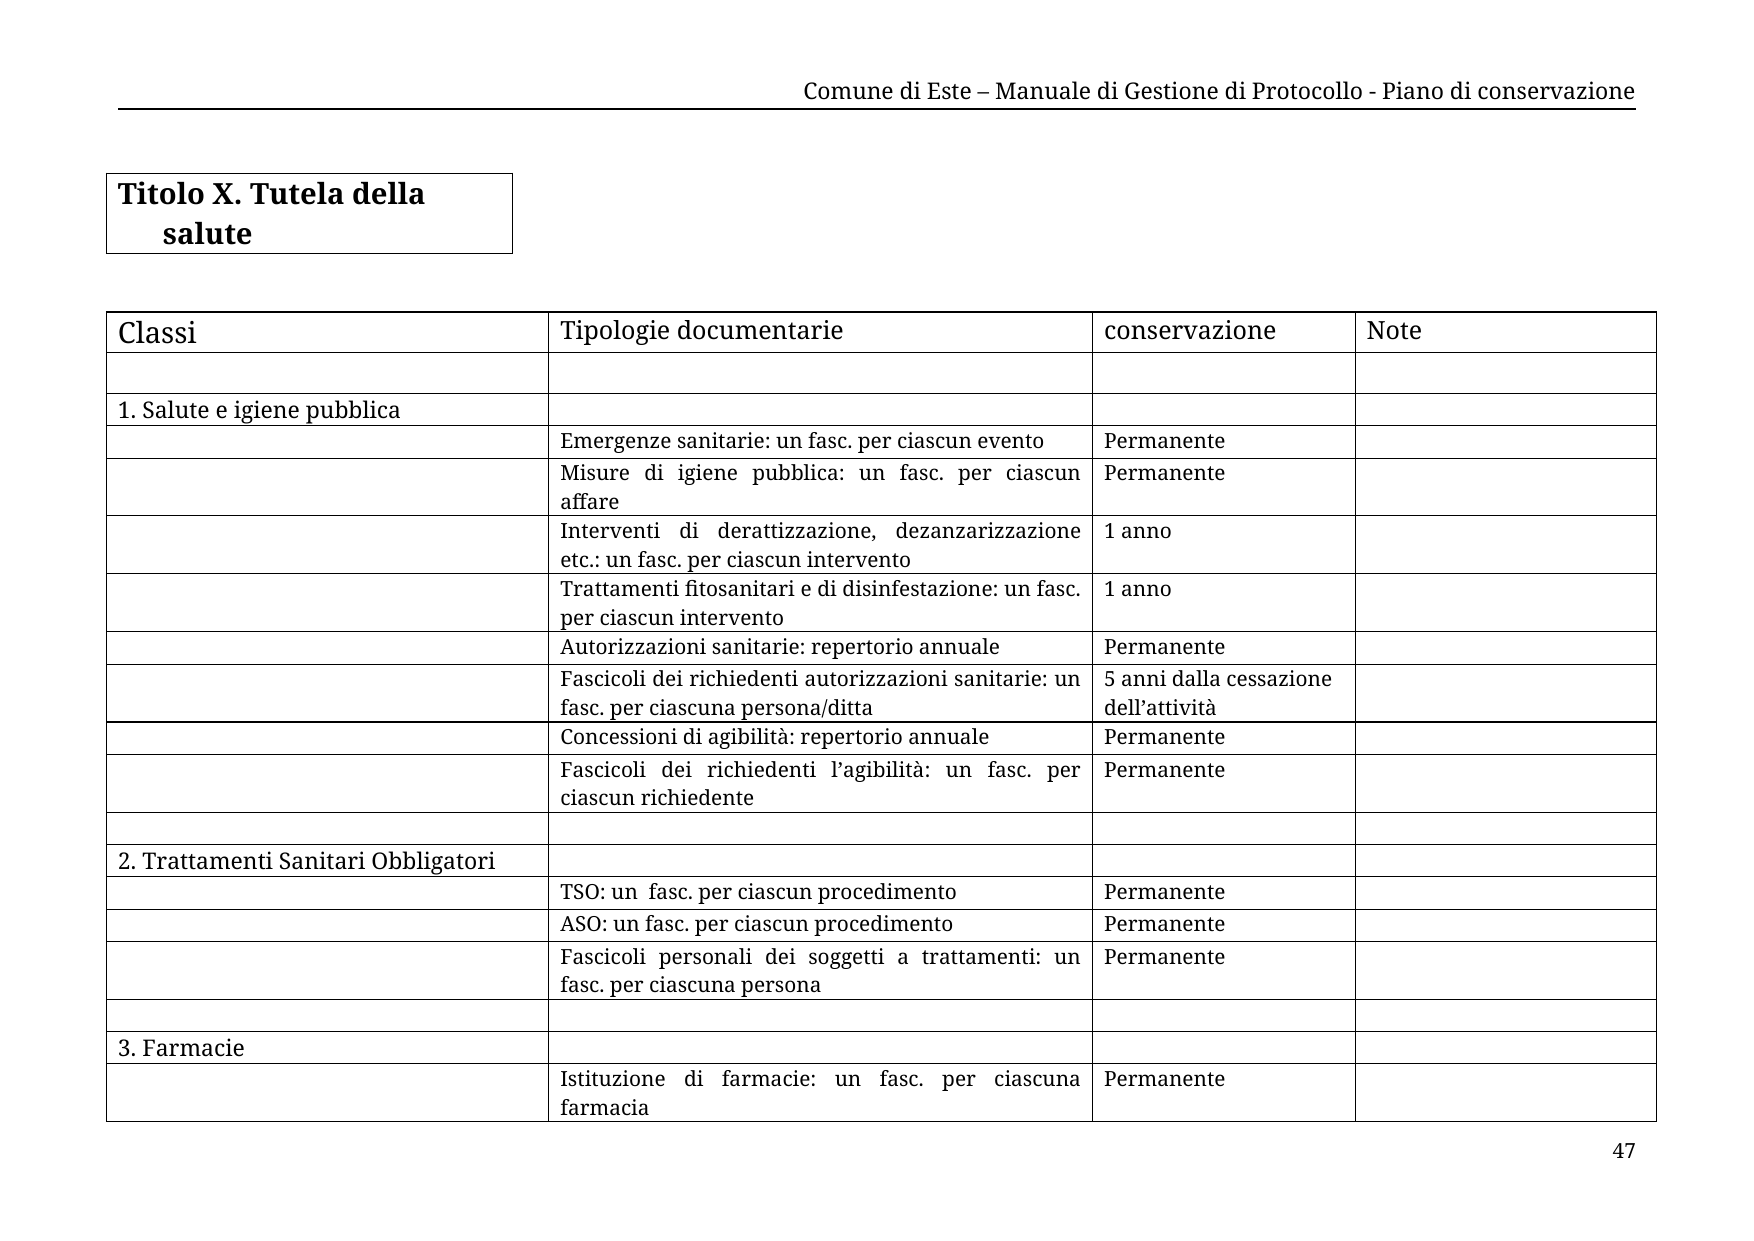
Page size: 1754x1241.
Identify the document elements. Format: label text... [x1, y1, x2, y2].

table_cell Permanente [1093, 632, 1355, 663]
table_cell [107, 755, 548, 812]
table_cell [1356, 574, 1656, 631]
table_cell [1356, 353, 1656, 393]
table_cell [107, 665, 548, 721]
table_cell [107, 516, 548, 573]
table_cell [1356, 1064, 1656, 1121]
table_cell [107, 1064, 548, 1121]
table_cell Permanente [1093, 755, 1355, 812]
table_cell Emergenze sanitarie: un fasc. per ciascun evento [549, 426, 1092, 457]
table_cell 1 anno [1093, 574, 1355, 631]
table_cell Autorizzazioni sanitarie: repertorio annuale [549, 632, 1092, 663]
table_cell [1093, 845, 1355, 876]
table_cell [1093, 394, 1355, 425]
table_cell [107, 574, 548, 631]
table_cell [107, 353, 548, 393]
table_cell [549, 845, 1092, 876]
table_cell Fascicoli dei richiedenti autorizzazioni sanitarie: un fasc. per ciascuna persona/ditta [549, 665, 1092, 721]
table_cell [1356, 1000, 1656, 1031]
table_cell [1356, 755, 1656, 812]
table_cell Permanente [1093, 1064, 1355, 1121]
table_cell 1. Salute e igiene pubblica [107, 394, 548, 425]
table_cell [1356, 1032, 1656, 1063]
table_cell Fascicoli dei richiedenti l’agibilità: un fasc. per ciascun richiedente [549, 755, 1092, 812]
table_cell [1356, 942, 1656, 999]
table_cell [107, 723, 548, 754]
table_cell [1356, 845, 1656, 876]
table_cell Permanente [1093, 723, 1355, 754]
table_cell [1356, 910, 1656, 941]
table_cell [1356, 459, 1656, 515]
table_cell [1093, 813, 1355, 844]
table_cell [549, 1000, 1092, 1031]
table_cell [107, 942, 548, 999]
table_cell [1356, 426, 1656, 457]
table_cell Permanente [1093, 942, 1355, 999]
table_cell [549, 813, 1092, 844]
table_cell 5 anni dalla cessazione dell’attività [1093, 665, 1355, 721]
table_cell [1356, 632, 1656, 663]
table_cell [107, 459, 548, 515]
table_cell Permanente [1093, 877, 1355, 908]
table_cell [1356, 516, 1656, 573]
table_cell 1 anno [1093, 516, 1355, 573]
table_cell [107, 877, 548, 908]
table_cell [1093, 353, 1355, 393]
table_cell [107, 632, 548, 663]
table_cell [107, 813, 548, 844]
table_cell Interventi di derattizzazione, dezanzarizzazione etc.: un fasc. per ciascun intervento [549, 516, 1092, 573]
table_header Classi [107, 313, 548, 352]
table_cell Misure di igiene pubblica: un fasc. per ciascun affare [549, 459, 1092, 515]
table_cell [1356, 877, 1656, 908]
table_cell [1093, 1000, 1355, 1031]
table_header Tipologie documentarie [549, 313, 1092, 352]
table_cell [549, 353, 1092, 393]
table_cell [549, 394, 1092, 425]
table_cell [1356, 665, 1656, 721]
table_cell Fascicoli personali dei soggetti a trattamenti: un fasc. per ciascuna persona [549, 942, 1092, 999]
table_cell Trattamenti fitosanitari e di disinfestazione: un fasc. per ciascun intervento [549, 574, 1092, 631]
table_cell [1093, 1032, 1355, 1063]
table_cell [1356, 813, 1656, 844]
table_header Note [1356, 313, 1656, 352]
table_cell [107, 1000, 548, 1031]
table_cell [1356, 394, 1656, 425]
table_cell 2. Trattamenti Sanitari Obbligatori [107, 845, 548, 876]
table_cell Concessioni di agibilità: repertorio annuale [549, 723, 1092, 754]
table_cell [107, 910, 548, 941]
table_cell Istituzione di farmacie: un fasc. per ciascuna farmacia [549, 1064, 1092, 1121]
table_cell [549, 1032, 1092, 1063]
table_cell ASO: un fasc. per ciascun procedimento [549, 910, 1092, 941]
table_cell [1356, 723, 1656, 754]
table_cell [107, 426, 548, 457]
table_cell TSO: un fasc. per ciascun procedimento [549, 877, 1092, 908]
table_header conservazione [1093, 313, 1355, 352]
table_header Titolo X. Tutela della salute [107, 174, 512, 253]
table_cell Permanente [1093, 910, 1355, 941]
table_cell 3. Farmacie [107, 1032, 548, 1063]
table_cell Permanente [1093, 459, 1355, 515]
table_cell Permanente [1093, 426, 1355, 457]
